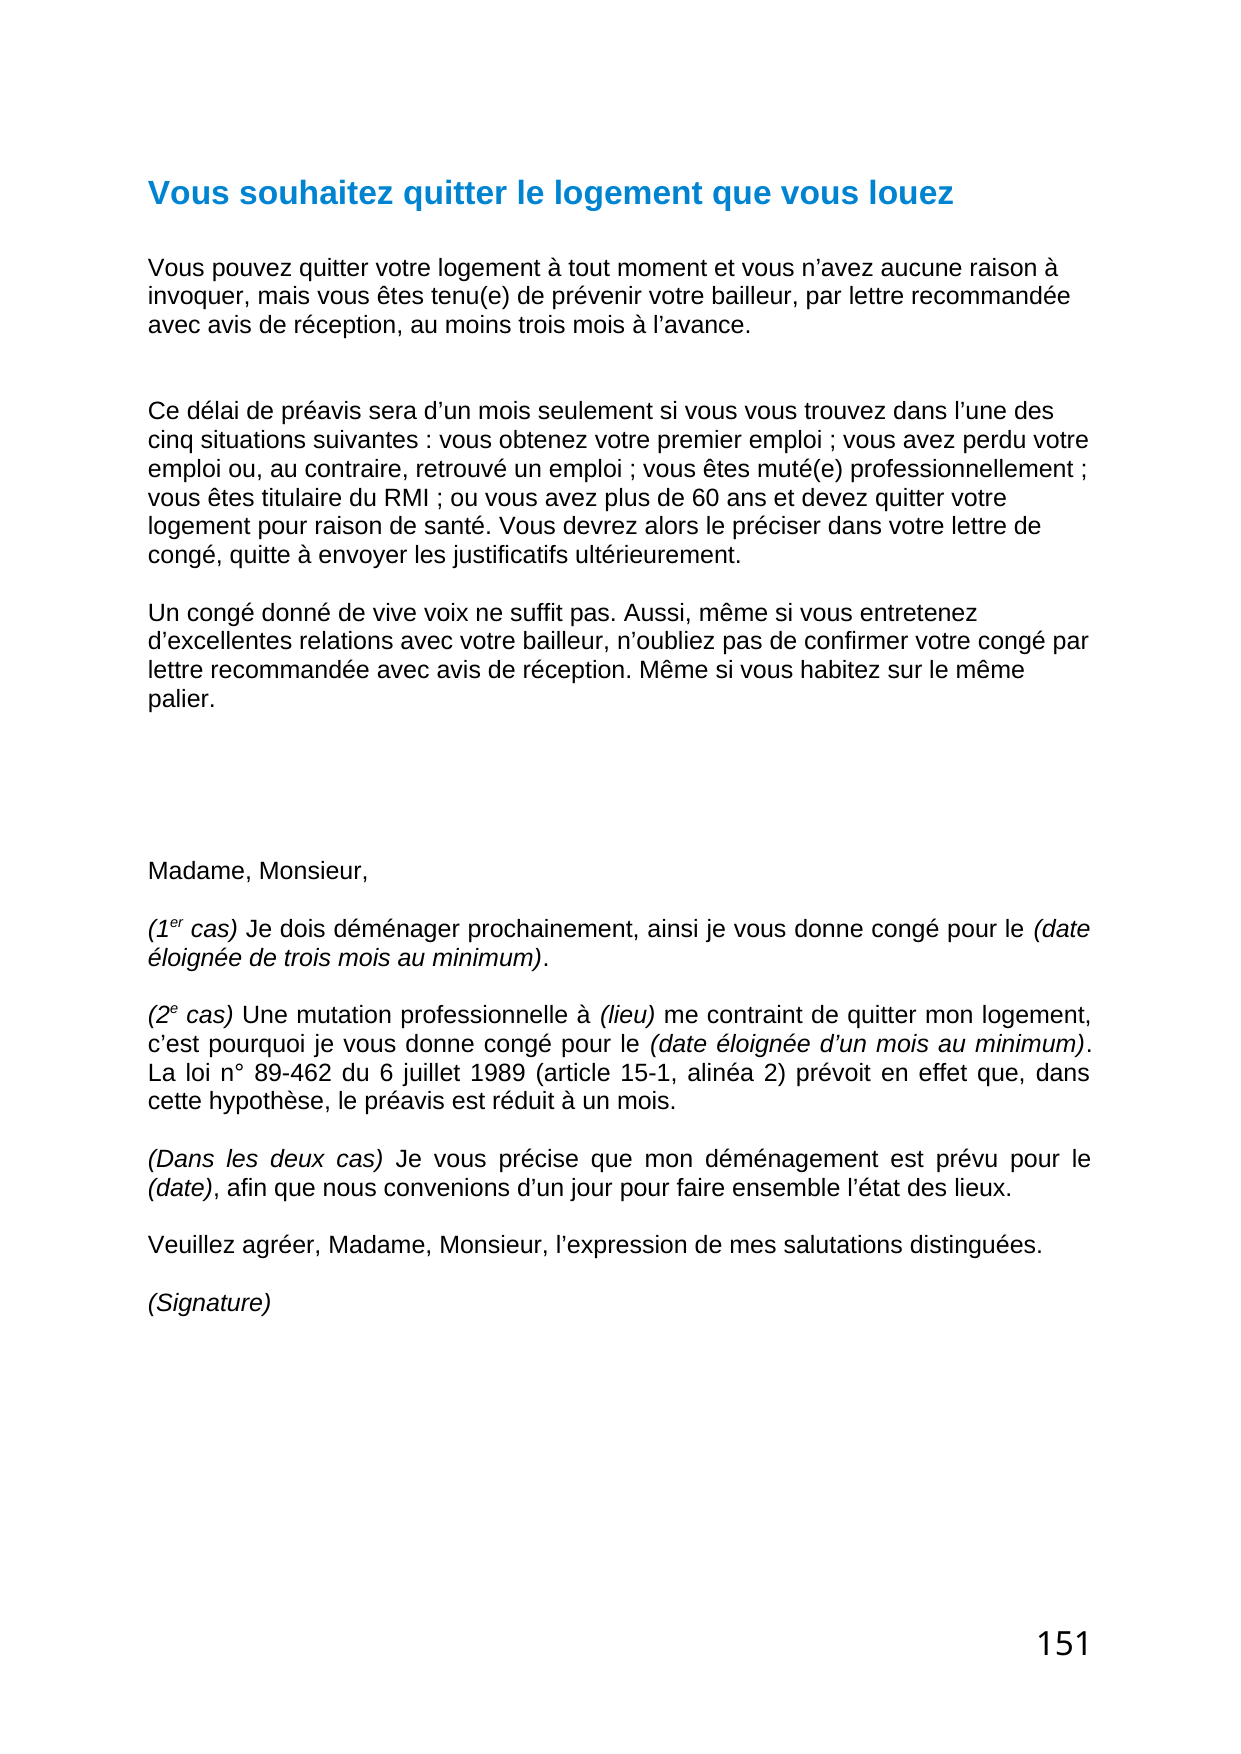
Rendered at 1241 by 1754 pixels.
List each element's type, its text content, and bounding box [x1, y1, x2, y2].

text (1er cas) Je dois déménager prochainement, ainsi je vous donne congé pour le (date éloignée de trois mois au minimum). [148, 914, 1093, 971]
text (Signature) [148, 1287, 1093, 1316]
subtitle Vous souhaitez quitter le logement que vous louez [148, 173, 1093, 211]
text Vous pouvez quitter votre logement à tout moment et vous n’avez aucune raison à invoquer, mais vous êtes tenu(e) de prévenir votre bailleur, par lettre recommandée avec avis de réception, au moins trois mois à l’avance. [148, 252, 1093, 339]
text (2e cas) Une mutation professionnelle à (lieu) me contraint de quitter mon logement, c’est pourquoi je vous donne congé pour le (date éloignée d’un mois au minimum). La loi n° 89-462 du 6 juillet 1989 (article 15-1, alinéa 2) prévoit en effet que, dans cette hypothèse, le préavis est réduit à un mois. [148, 1000, 1093, 1115]
text Veuillez agréer, Madame, Monsieur, l’expression de mes salutations distinguées. [148, 1230, 1093, 1259]
text Madame, Monsieur, [148, 856, 1093, 885]
text Un congé donné de vive voix ne suffit pas. Aussi, même si vous entretenez d’excellentes relations avec votre bailleur, n’oubliez pas de confirmer votre congé par lettre recommandée avec avis de réception. Même si vous habitez sur le même palier. [148, 597, 1093, 712]
text (Dans les deux cas) Je vous précise que mon déménagement est prévu pour le (date), afin que nous convenions d’un jour pour faire ensemble l’état des lieux. [148, 1144, 1093, 1201]
text Ce délai de préavis sera d’un mois seulement si vous vous trouvez dans l’une des cinq situations suivantes : vous obtenez votre premier emploi ; vous avez perdu votre emploi ou, au contraire, retrouvé un emploi ; vous êtes muté(e) professionnellement ; vous êtes titulaire du RMI ; ou vous avez plus de 60 ans et devez quitter votre logement pour raison de santé. Vous devrez alors le préciser dans votre lettre de congé, quitte à envoyer les justificatifs ultérieurement. [148, 396, 1093, 569]
